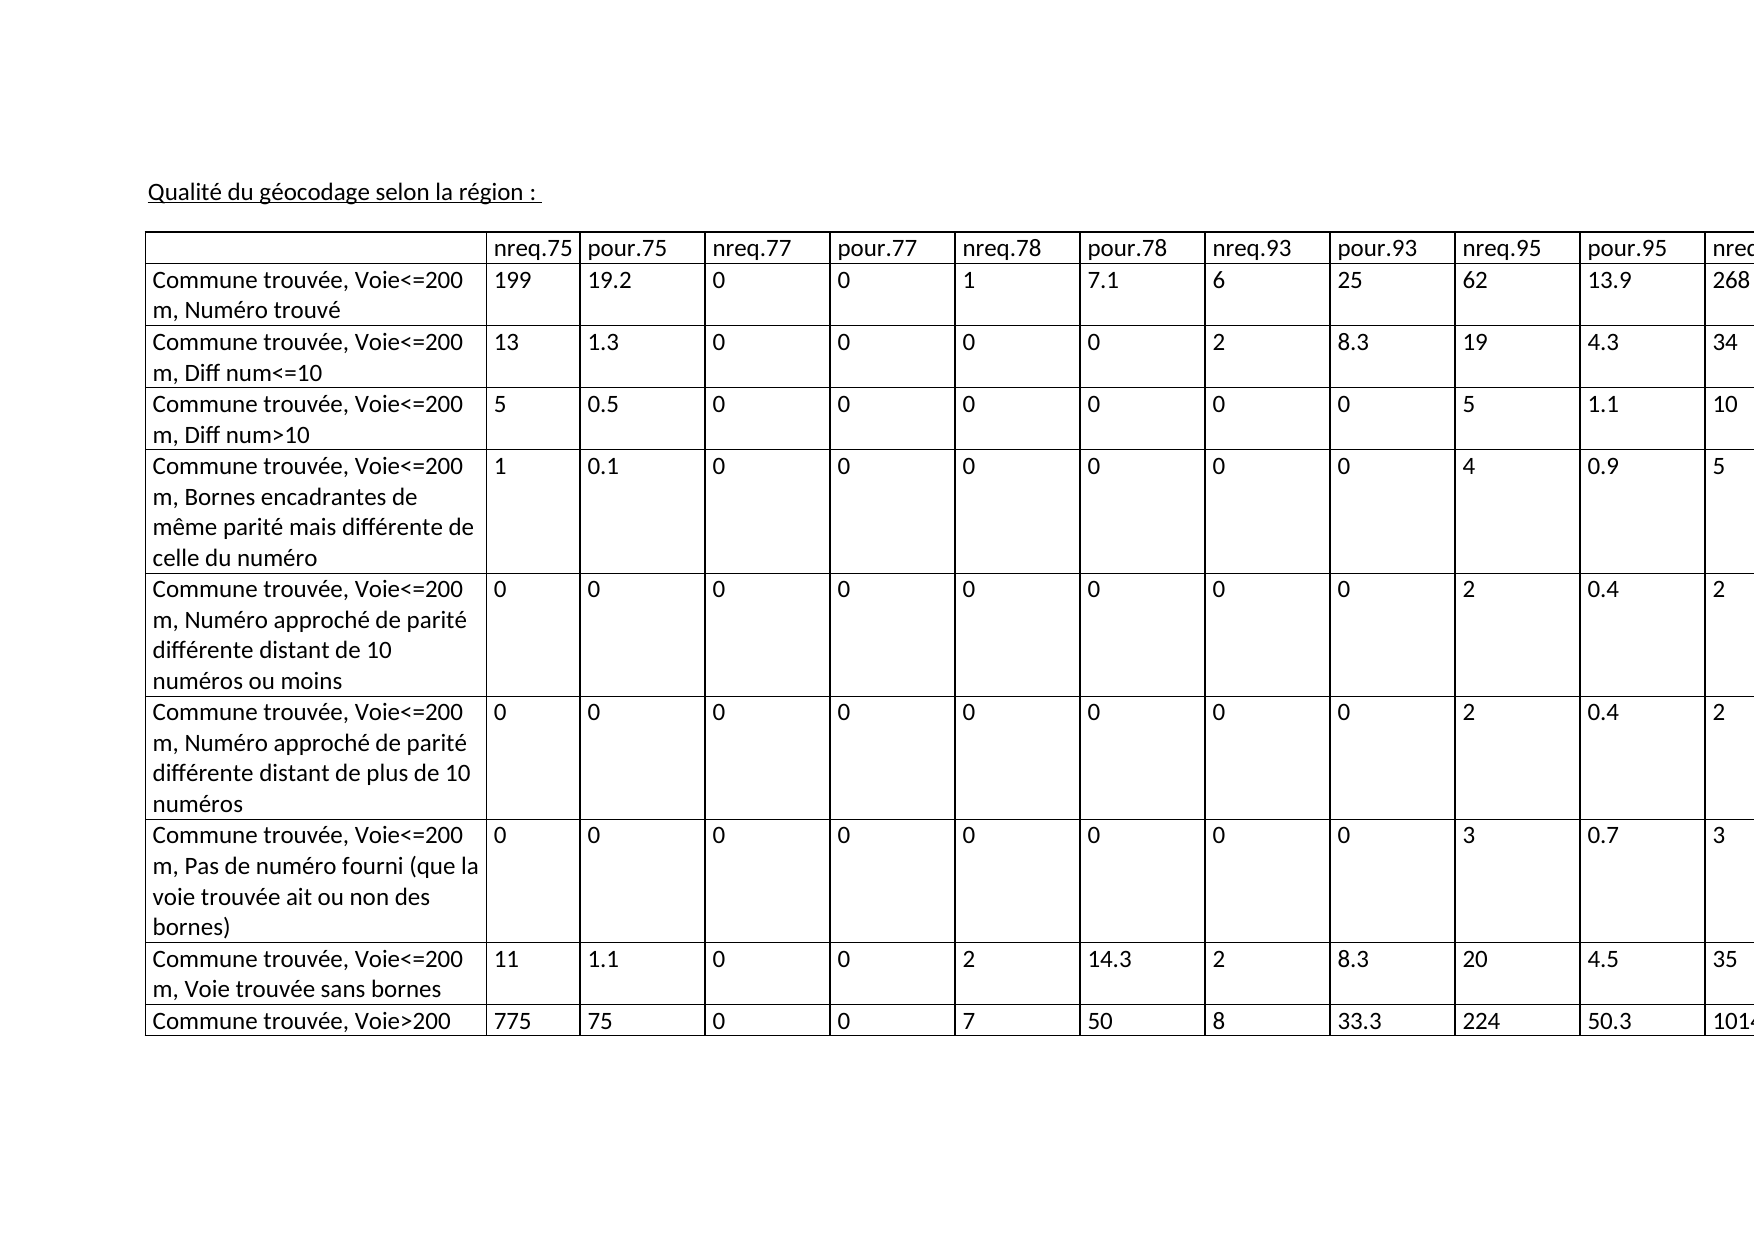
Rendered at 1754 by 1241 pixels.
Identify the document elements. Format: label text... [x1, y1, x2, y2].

table_cell 0 [1331, 820, 1454, 942]
table_cell 0.4 [1581, 697, 1704, 819]
table_header nreq.77 [706, 233, 829, 263]
table_cell 2 [956, 943, 1079, 1004]
table_cell 0 [487, 697, 579, 819]
table_cell 0 [831, 388, 954, 449]
table_cell 0 [1331, 697, 1454, 819]
table_cell 0 [831, 326, 954, 387]
table_cell 0 [581, 697, 704, 819]
table_cell 19 [1456, 326, 1579, 387]
table_cell 0 [706, 264, 829, 325]
table_cell 0 [1081, 326, 1204, 387]
table_cell 8.3 [1331, 326, 1454, 387]
table_cell 1.1 [581, 943, 704, 1004]
table_cell 50 [1081, 1005, 1204, 1035]
table_cell 0 [831, 264, 954, 325]
table_cell 2 [1206, 326, 1329, 387]
table_cell 0 [487, 574, 579, 696]
table_cell 0 [706, 326, 829, 387]
table_cell 20 [1456, 943, 1579, 1004]
table_cell 0 [956, 820, 1079, 942]
table_cell 50.3 [1581, 1005, 1704, 1035]
table_cell 4 [1456, 450, 1579, 572]
table_cell 1 [956, 264, 1079, 325]
table_cell 0 [1206, 574, 1329, 696]
table_cell 0.7 [1581, 820, 1704, 942]
table_cell 0 [1081, 450, 1204, 572]
table_cell 0.9 [1581, 450, 1704, 572]
table_cell 5 [1706, 450, 1754, 572]
table_cell 1.1 [1581, 388, 1704, 449]
table_cell 0 [956, 388, 1079, 449]
table_cell 19.2 [581, 264, 704, 325]
table_cell 0 [1331, 450, 1454, 572]
table_cell 775 [487, 1005, 579, 1035]
table_header nreq.78 [956, 233, 1079, 263]
table_cell 4.3 [1581, 326, 1704, 387]
table_cell 0 [581, 820, 704, 942]
table_cell 0 [831, 1005, 954, 1035]
table_cell 0 [956, 697, 1079, 819]
table_cell Commune trouvée, Voie<=200 m, Voie trouvée sans bornes [146, 943, 486, 1004]
table_cell 2 [1456, 574, 1579, 696]
table_header pour.95 [1581, 233, 1704, 263]
table_cell 13 [487, 326, 579, 387]
table_header nreq [1706, 233, 1754, 263]
table_cell 11 [487, 943, 579, 1004]
table_cell 0 [831, 574, 954, 696]
table_cell 8 [1206, 1005, 1329, 1035]
table_cell 2 [1456, 697, 1579, 819]
table_cell 0 [487, 820, 579, 942]
table_cell 0.1 [581, 450, 704, 572]
table_cell Commune trouvée, Voie<=200 m, Diff num>10 [146, 388, 486, 449]
table_cell 1.3 [581, 326, 704, 387]
table_cell 0 [1206, 450, 1329, 572]
table_cell 0 [831, 697, 954, 819]
table_cell 0 [706, 820, 829, 942]
table_cell 0 [831, 450, 954, 572]
table_cell 0 [1206, 820, 1329, 942]
text Qualité du géocodage selon la région : [148, 176, 1606, 206]
table_cell 5 [1456, 388, 1579, 449]
table_cell 0 [581, 574, 704, 696]
table_cell 33.3 [1331, 1005, 1454, 1035]
table_cell 0 [1081, 574, 1204, 696]
table_cell 7.1 [1081, 264, 1204, 325]
table_cell 0 [1081, 820, 1204, 942]
table_cell 1 [487, 450, 579, 572]
table_cell 34 [1706, 326, 1754, 387]
table_cell 35 [1706, 943, 1754, 1004]
table_cell Commune trouvée, Voie<=200 m, Bornes encadrantes de même parité mais différente de celle du numéro [146, 450, 486, 572]
table_cell 0 [706, 450, 829, 572]
table_header [146, 233, 486, 263]
table_header pour.75 [581, 233, 704, 263]
table_cell 4.5 [1581, 943, 1704, 1004]
table_cell 0 [1331, 574, 1454, 696]
table_cell 13.9 [1581, 264, 1704, 325]
table_cell Commune trouvée, Voie<=200 m, Numéro approché de parité différente distant de 10 numéros ou moins [146, 574, 486, 696]
table_cell 0 [706, 697, 829, 819]
table_header nreq.75 [487, 233, 579, 263]
table_cell 14.3 [1081, 943, 1204, 1004]
table_cell 0 [956, 574, 1079, 696]
table_cell 3 [1706, 820, 1754, 942]
table_cell 3 [1456, 820, 1579, 942]
table_cell 0 [1081, 388, 1204, 449]
table_cell Commune trouvée, Voie<=200 m, Diff num<=10 [146, 326, 486, 387]
table_cell 6 [1206, 264, 1329, 325]
table_cell 7 [956, 1005, 1079, 1035]
table_cell 0 [706, 943, 829, 1004]
table_header nreq.93 [1206, 233, 1329, 263]
table_cell Commune trouvée, Voie<=200 m, Numéro approché de parité différente distant de plus de 10 numéros [146, 697, 486, 819]
table_header pour.77 [831, 233, 954, 263]
table_cell 0.5 [581, 388, 704, 449]
table_cell 2 [1206, 943, 1329, 1004]
table_cell 0 [1081, 697, 1204, 819]
table_cell 75 [581, 1005, 704, 1035]
table_cell 0 [1331, 388, 1454, 449]
table_cell 224 [1456, 1005, 1579, 1035]
table_cell 8.3 [1331, 943, 1454, 1004]
table_cell 0 [956, 326, 1079, 387]
table_header nreq.95 [1456, 233, 1579, 263]
table_cell Commune trouvée, Voie>200 [146, 1005, 486, 1035]
table_cell 0 [831, 820, 954, 942]
table_cell 0 [1206, 697, 1329, 819]
table_cell 2 [1706, 697, 1754, 819]
table_cell Commune trouvée, Voie<=200 m, Pas de numéro fourni (que la voie trouvée ait ou non des bornes) [146, 820, 486, 942]
table_cell 0 [706, 388, 829, 449]
table_cell 199 [487, 264, 579, 325]
table_header pour.78 [1081, 233, 1204, 263]
table_cell 268 [1706, 264, 1754, 325]
table_cell 62 [1456, 264, 1579, 325]
table_cell 2 [1706, 574, 1754, 696]
table_header pour.93 [1331, 233, 1454, 263]
table_cell 0 [956, 450, 1079, 572]
table_cell 0 [1206, 388, 1329, 449]
table_cell 25 [1331, 264, 1454, 325]
table_cell Commune trouvée, Voie<=200 m, Numéro trouvé [146, 264, 486, 325]
table_cell 5 [487, 388, 579, 449]
table_cell 1014 [1706, 1005, 1754, 1035]
table_cell 0 [706, 574, 829, 696]
table_cell 0 [706, 1005, 829, 1035]
table_cell 0.4 [1581, 574, 1704, 696]
table_cell 0 [831, 943, 954, 1004]
table_cell 10 [1706, 388, 1754, 449]
